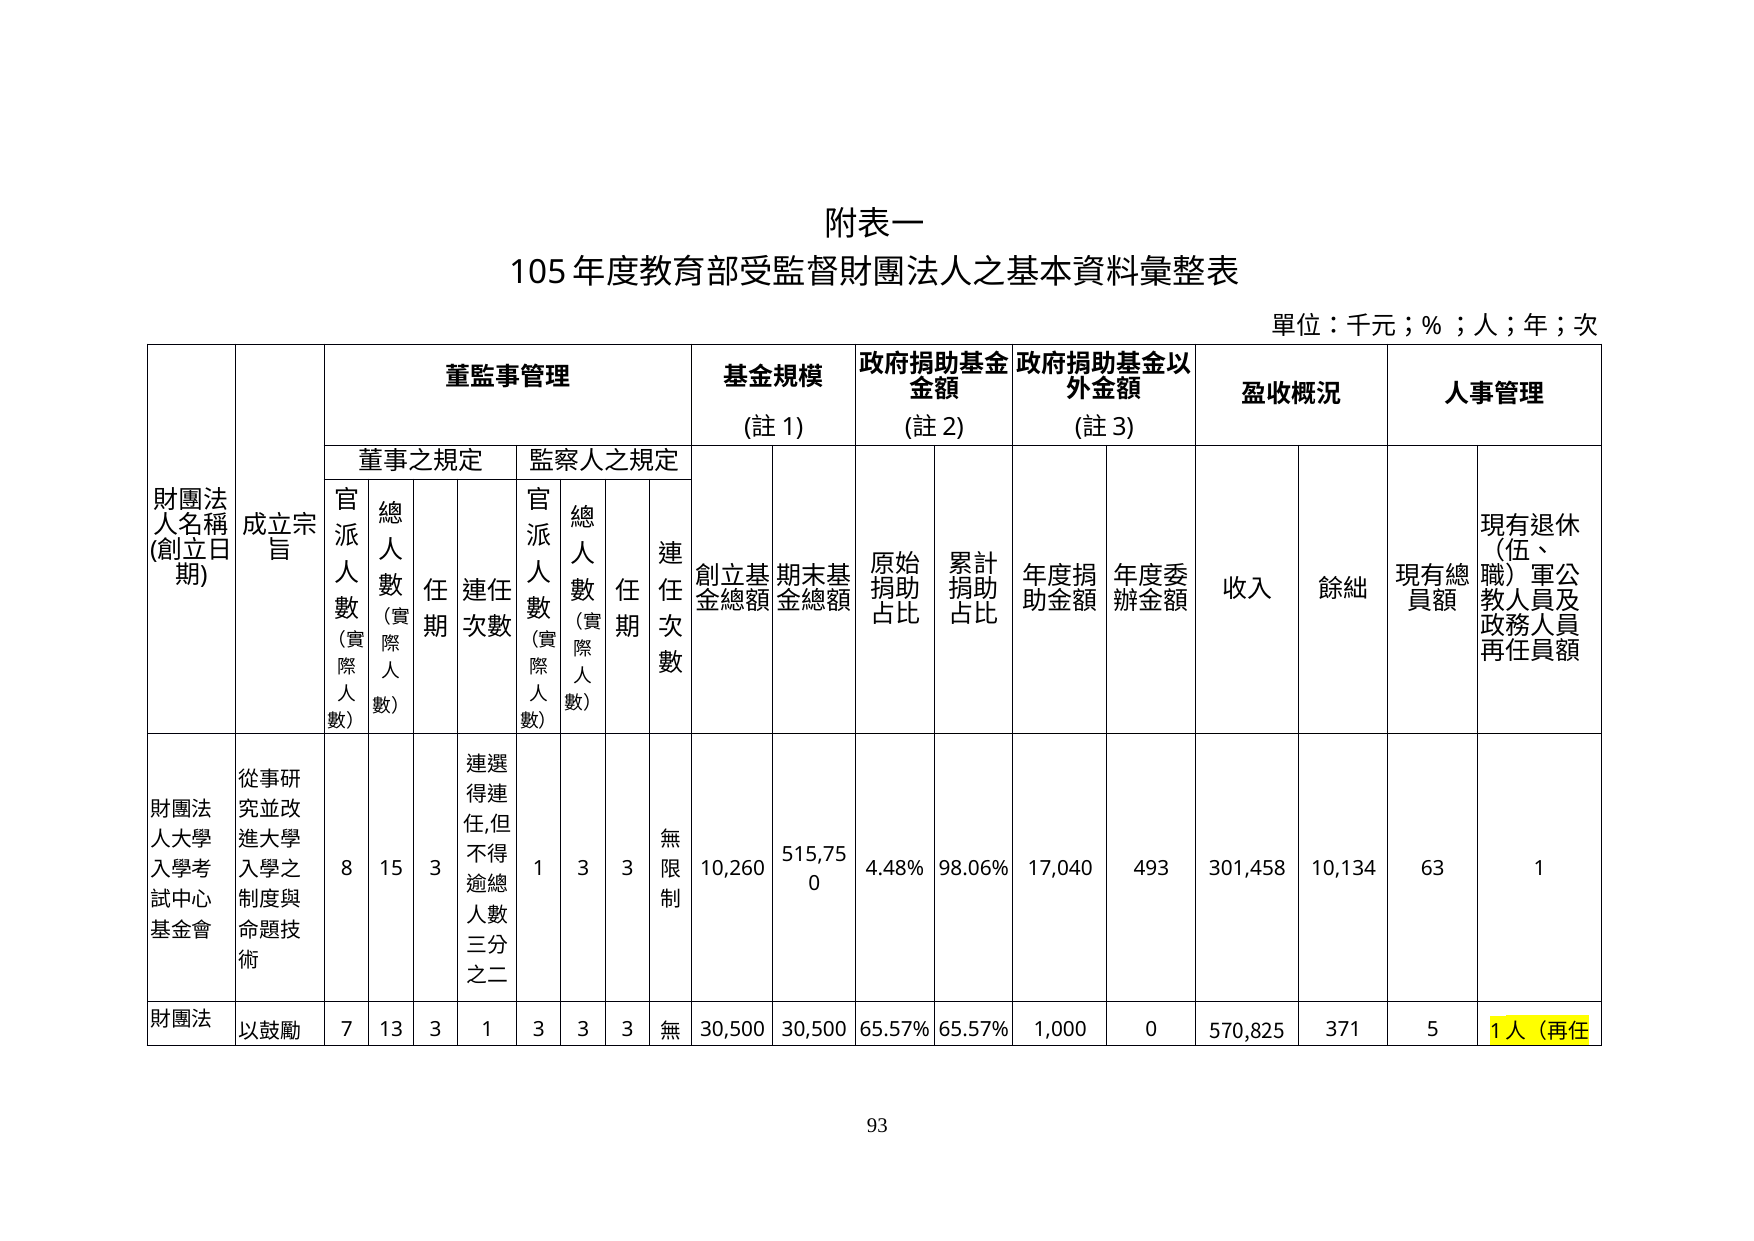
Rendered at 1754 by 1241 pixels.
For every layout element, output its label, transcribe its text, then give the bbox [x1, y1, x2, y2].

table_cell 3 [606, 1002, 649, 1045]
table_cell 3 [517, 1002, 560, 1045]
table_cell 30,500 [692, 1002, 772, 1045]
table_cell 3 [414, 734, 457, 1001]
table_cell 10,260 [692, 734, 772, 1001]
table_cell 493 [1107, 734, 1195, 1001]
table_cell 無 [650, 1002, 691, 1045]
table_cell 單位：千元；% ；人；年；次 [147, 304, 1601, 343]
table_cell (註3) [1013, 411, 1195, 445]
table_cell 原始捐助占比 [856, 446, 934, 733]
table_cell 現有總員額 [1388, 446, 1477, 733]
table_cell 年度捐助金額 [1013, 446, 1106, 733]
table_cell 監察人之規定 [517, 446, 691, 478]
table_cell 8 [325, 734, 368, 1001]
table_cell 98.06% [935, 734, 1012, 1001]
table_cell 財團法人名稱(創立日期) [148, 345, 235, 733]
table_cell 1人（再任 [1478, 1002, 1601, 1045]
table_cell 515,750 [773, 734, 855, 1001]
table_cell 連任次數 [458, 480, 516, 733]
table_cell 3 [414, 1002, 457, 1045]
table_cell 官派人數 （實際 人數） [325, 480, 368, 733]
table_cell 17,040 [1013, 734, 1106, 1001]
table_cell 餘絀 [1299, 446, 1387, 733]
table_cell 1 [1478, 734, 1601, 1001]
table_cell 收入 [1196, 446, 1298, 733]
table_cell (註2) [856, 411, 1012, 445]
table_cell 65.57% [935, 1002, 1012, 1045]
table_cell 總人數 （實際 人數） [369, 480, 413, 733]
table_cell 從事研究並改進大學入學之制度與命題技術 [236, 734, 324, 1001]
table_cell 65.57% [856, 1002, 934, 1045]
table_header 附表一 105年度教育部受監督財團法人之基本資料彙整表 [147, 187, 1601, 303]
table_cell 4.48% [856, 734, 934, 1001]
table_cell 董事之規定 [325, 446, 516, 478]
table_cell [325, 411, 691, 445]
table_cell 10,134 [1299, 734, 1387, 1001]
table_cell 創立基金總額 [692, 446, 772, 733]
table_cell 0 [1107, 1002, 1195, 1045]
table_cell 30,500 [773, 1002, 855, 1045]
table_cell 1 [458, 1002, 516, 1045]
table_cell (註1) [692, 411, 855, 445]
table_cell 成立宗旨 [236, 345, 324, 733]
table_cell 5 [1388, 1002, 1477, 1045]
table_cell 3 [561, 734, 605, 1001]
table_cell 7 [325, 1002, 368, 1045]
table_cell 13 [369, 1002, 413, 1045]
table_cell 63 [1388, 734, 1477, 1001]
table_cell 累計捐助占比 [935, 446, 1012, 733]
table_cell 官派人數 （實際 人數） [517, 480, 560, 733]
table_cell 總人數 （實際 人數） [561, 480, 605, 733]
table_cell 3 [606, 734, 649, 1001]
table_cell 以鼓勵 [236, 1002, 324, 1045]
table_cell 政府捐助基金以外金額 [1013, 345, 1195, 411]
table_cell 財團法 [148, 1002, 235, 1045]
table_cell 盈收概況 [1196, 345, 1387, 445]
table_cell 董監事管理 [325, 345, 691, 411]
table_cell 1 [517, 734, 560, 1001]
table_cell 570,825 [1196, 1002, 1298, 1045]
table_cell 3 [561, 1002, 605, 1045]
table_cell 連選得連任,但不得逾總人數三分之二 [458, 734, 516, 1001]
table_cell 任期 [414, 480, 457, 733]
table_cell 無限制 [650, 734, 691, 1001]
table_cell 371 [1299, 1002, 1387, 1045]
table_cell 1,000 [1013, 1002, 1106, 1045]
table_cell 期末基金總額 [773, 446, 855, 733]
table_cell 年度委辦金額 [1107, 446, 1195, 733]
table_cell 301,458 [1196, 734, 1298, 1001]
table_cell 任期 [606, 480, 649, 733]
table_cell 人事管理 [1388, 345, 1601, 445]
table_cell 政府捐助基金金額 [856, 345, 1012, 411]
table_cell 現有退休（伍、職）軍公教人員及政務人員再任員額 [1478, 446, 1601, 733]
table_cell 15 [369, 734, 413, 1001]
table_cell 連任次數 [650, 480, 691, 733]
table_cell 基金規模 [692, 345, 855, 411]
table_cell 財團法人大學入學考試中心基金會 [148, 734, 235, 1001]
